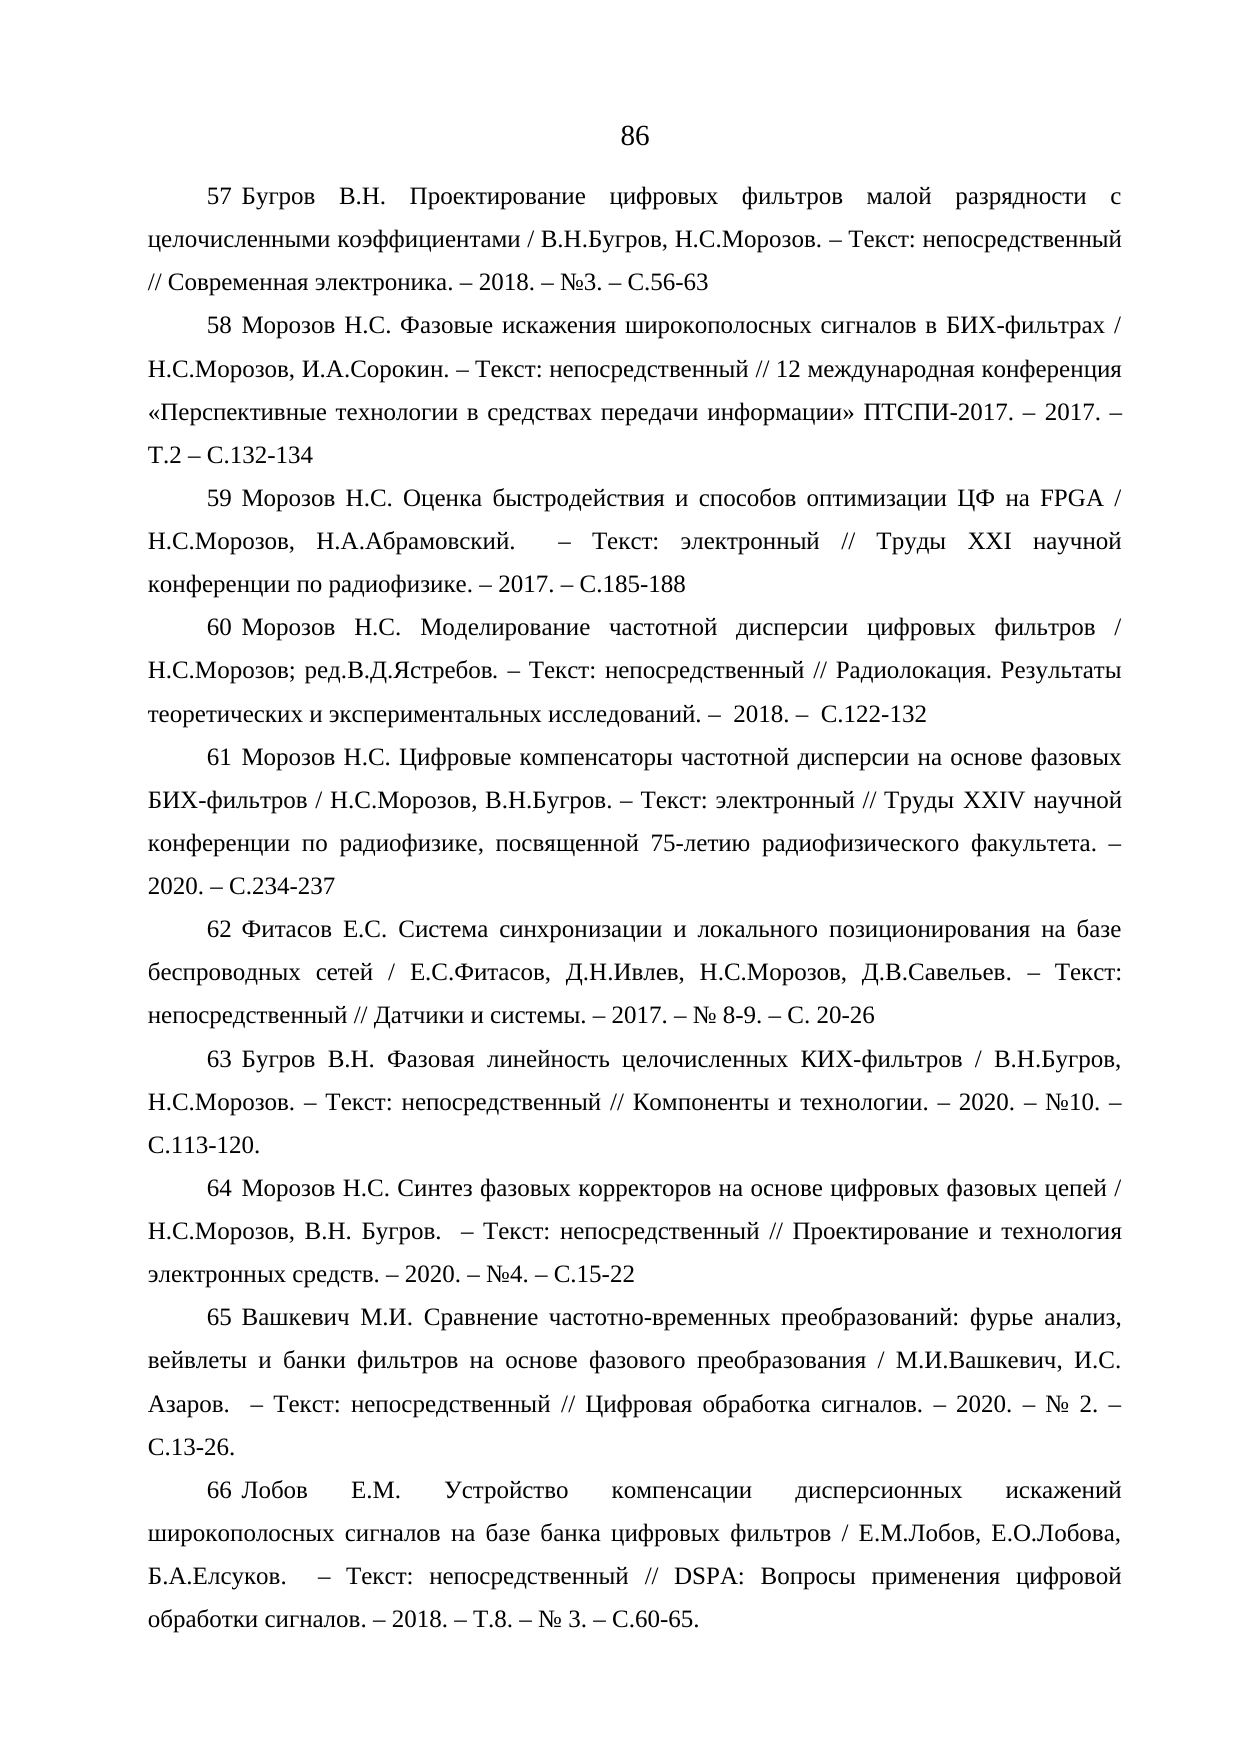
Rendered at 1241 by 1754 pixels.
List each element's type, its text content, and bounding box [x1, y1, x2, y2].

text 59 Морозов Н.С. Оценка быстродействия и способов оптимизации ЦФ на FPGA / Н.С.Морозов, Н.А.Абрамовский. – Текст: электронный // Труды XXI научной конференции по радиофизике. – 2017. – С.185-188 [148, 483, 1122, 598]
text 57 Бугров В.Н. Проектирование цифровых фильтров малой разрядности с целочисленными коэффициентами / В.Н.Бугров, Н.С.Морозов. – Текст: непосредственный // Современная электроника. – 2018. – №3. – С.56-63 [148, 181, 1122, 296]
text 64 Морозов Н.С. Синтез фазовых корректоров на основе цифровых фазовых цепей / Н.С.Морозов, В.Н. Бугров. – Текст: непосредственный // Проектирование и технология электронных средств. – 2020. – №4. – С.15-22 [148, 1173, 1122, 1288]
text 65 Вашкевич М.И. Cравнение частотно-временных преобразований: фурье анализ, вейвлеты и банки фильтров на основе фазового преобразования / М.И.Вашкевич, И.С. Азаров. – Текст: непосредственный // Цифровая обработка сигналов. – 2020. – № 2. – С.13-26. [148, 1302, 1122, 1461]
text 58 Морозов Н.С. Фазовые искажения широкополосных сигналов в БИХ-фильтрах / Н.С.Морозов, И.А.Сорокин. – Текст: непосредственный // 12 международная конференция «Перспективные технологии в средствах передачи информации» ПТСПИ-2017. – 2017. – Т.2 – С.132-134 [148, 311, 1122, 469]
text 61 Морозов Н.С. Цифровые компенсаторы частотной дисперсии на основе фазовых БИХ-фильтров / Н.С.Морозов, В.Н.Бугров. – Текст: электронный // Труды XXIV научной конференции по радиофизике, посвященной 75-летию радиофизического факультета. – 2020. – С.234-237 [148, 742, 1122, 900]
text 63 Бугров В.Н. Фазовая линейность целочисленных КИХ-фильтров / В.Н.Бугров, Н.С.Морозов. – Текст: непосредственный // Компоненты и технологии. – 2020. – №10. – С.113-120. [148, 1044, 1122, 1159]
text 66 Лобов Е.М. Устройство компенсации дисперсионных искажений широкополосных сигналов на базе банка цифровых фильтров / Е.М.Лобов, Е.О.Лобова, Б.А.Елсуков. – Текст: непосредственный // DSPA: Вопросы применения цифровой обработки сигналов. – 2018. – Т.8. – № 3. – С.60-65. [148, 1475, 1122, 1633]
text 62 Фитасов Е.С. Система синхронизации и локального позиционирования на базе беспроводных сетей / Е.С.Фитасов, Д.Н.Ивлев, Н.С.Морозов, Д.В.Савельев. – Текст: непосредственный // Датчики и системы. – 2017. – № 8-9. – С. 20-26 [148, 914, 1122, 1029]
text 60 Морозов Н.С. Моделирование частотной дисперсии цифровых фильтров / Н.С.Морозов; ред.В.Д.Ястребов. – Текст: непосредственный // Радиолокация. Результаты теоретических и экспериментальных исследований. – 2018. – С.122-132 [148, 612, 1122, 727]
